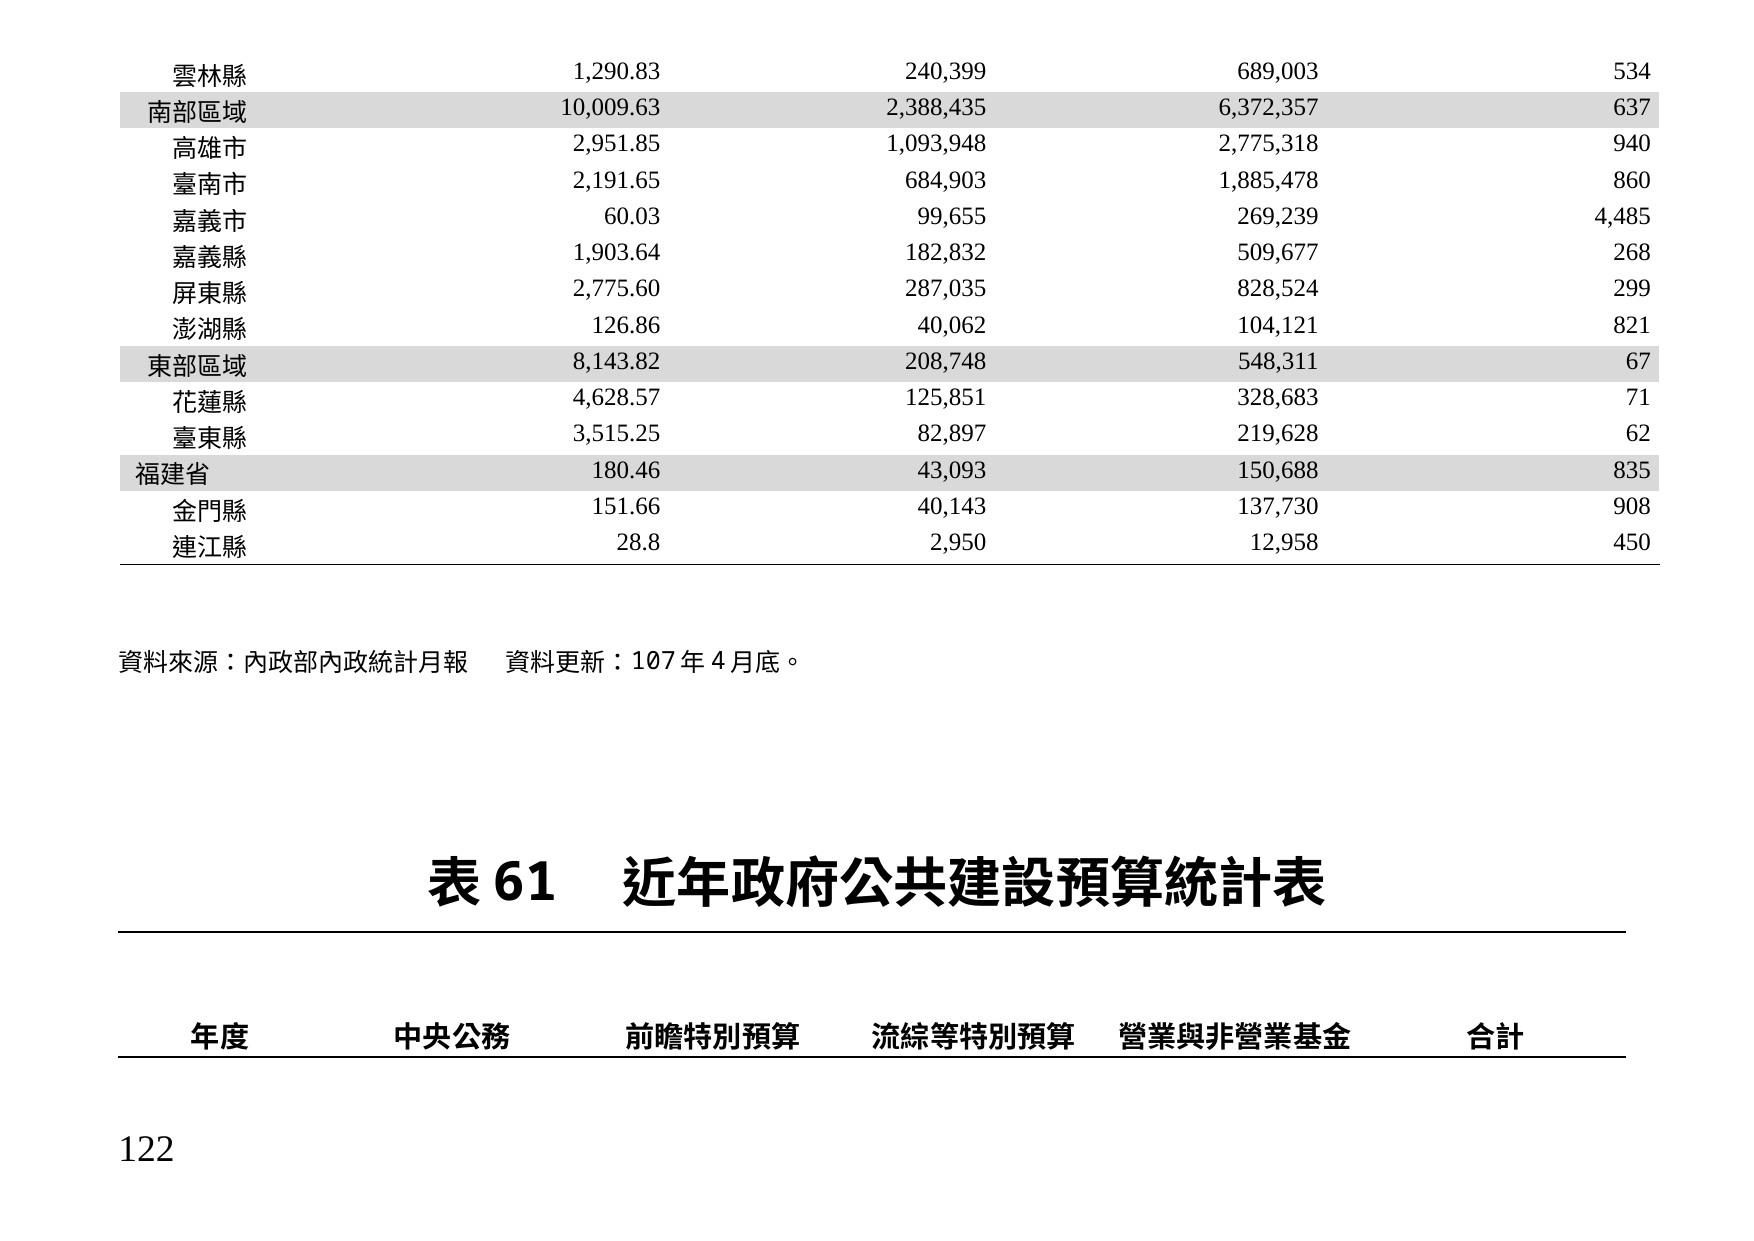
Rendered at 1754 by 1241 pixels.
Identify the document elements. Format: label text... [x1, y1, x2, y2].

table_cell 連江縣 [120, 527, 331, 563]
table_cell 150,688 [995, 455, 1327, 491]
table_cell 4,628.57 [331, 382, 663, 418]
table_cell 240,399 [663, 56, 995, 92]
table_cell 268 [1327, 237, 1659, 273]
table_cell 534 [1327, 56, 1659, 92]
table_cell 67 [1327, 346, 1659, 382]
table_cell 180.46 [331, 455, 663, 491]
table_cell 860 [1327, 165, 1659, 201]
table_cell 福建省 [120, 455, 331, 491]
table_cell 40,062 [663, 310, 995, 346]
table_cell 嘉義縣 [120, 237, 331, 273]
table_cell 208,748 [663, 346, 995, 382]
table_cell 219,628 [995, 419, 1327, 455]
table_cell 125,851 [663, 382, 995, 418]
table_cell 450 [1327, 527, 1659, 563]
text 資料來源：內政部內政統計月報 資料更新：107年4月底。 [118, 618, 1636, 681]
table_cell 104,121 [995, 310, 1327, 346]
table_cell 2,950 [663, 527, 995, 563]
table_cell 金門縣 [120, 491, 331, 527]
table_cell 40,143 [663, 491, 995, 527]
table_cell 臺東縣 [120, 419, 331, 455]
table_cell 2,775,318 [995, 129, 1327, 165]
table_cell 151.66 [331, 491, 663, 527]
table_cell 嘉義市 [120, 201, 331, 237]
table_header 流綜等特別預算 [843, 933, 1104, 1056]
table_cell 6,372,357 [995, 92, 1327, 128]
table_cell 雲林縣 [120, 56, 331, 92]
table_cell 2,191.65 [331, 165, 663, 201]
table_cell 2,388,435 [663, 92, 995, 128]
table_cell 509,677 [995, 237, 1327, 273]
table_cell 82,897 [663, 419, 995, 455]
subtitle 表61 近年政府公共建設預算統計表 [118, 806, 1636, 931]
table_cell 126.86 [331, 310, 663, 346]
table_cell 835 [1327, 455, 1659, 491]
table_cell 3,515.25 [331, 419, 663, 455]
table_header 中央公務 [321, 933, 582, 1056]
table_cell 637 [1327, 92, 1659, 128]
table_cell 908 [1327, 491, 1659, 527]
table_cell 299 [1327, 274, 1659, 310]
table_cell 99,655 [663, 201, 995, 237]
table_cell 43,093 [663, 455, 995, 491]
table_cell 548,311 [995, 346, 1327, 382]
table_cell 2,951.85 [331, 129, 663, 165]
table_cell 澎湖縣 [120, 310, 331, 346]
table_cell 269,239 [995, 201, 1327, 237]
table_cell 1,885,478 [995, 165, 1327, 201]
table_cell 60.03 [331, 201, 663, 237]
table_cell 684,903 [663, 165, 995, 201]
table_cell 28.8 [331, 527, 663, 563]
table_cell 328,683 [995, 382, 1327, 418]
table_cell 10,009.63 [331, 92, 663, 128]
table_cell 南部區域 [120, 92, 331, 128]
table_cell 臺南市 [120, 165, 331, 201]
table_cell 1,903.64 [331, 237, 663, 273]
table_cell 12,958 [995, 527, 1327, 563]
table_cell 1,290.83 [331, 56, 663, 92]
table_header 營業與非營業基金 [1104, 933, 1365, 1056]
table_cell 花蓮縣 [120, 382, 331, 418]
table_cell 1,093,948 [663, 129, 995, 165]
table_cell 182,832 [663, 237, 995, 273]
table_cell 287,035 [663, 274, 995, 310]
table_cell 東部區域 [120, 346, 331, 382]
table_header 年度 [118, 933, 321, 1056]
table_cell 689,003 [995, 56, 1327, 92]
table_cell 屏東縣 [120, 274, 331, 310]
table_cell 2,775.60 [331, 274, 663, 310]
table_cell 940 [1327, 129, 1659, 165]
table_cell 828,524 [995, 274, 1327, 310]
table_header 前瞻特別預算 [582, 933, 843, 1056]
table_cell 71 [1327, 382, 1659, 418]
table_header 合計 [1365, 933, 1626, 1056]
table_cell 高雄市 [120, 129, 331, 165]
table_cell 4,485 [1327, 201, 1659, 237]
table_cell 62 [1327, 419, 1659, 455]
table_cell 821 [1327, 310, 1659, 346]
table_cell 8,143.82 [331, 346, 663, 382]
table_cell 137,730 [995, 491, 1327, 527]
